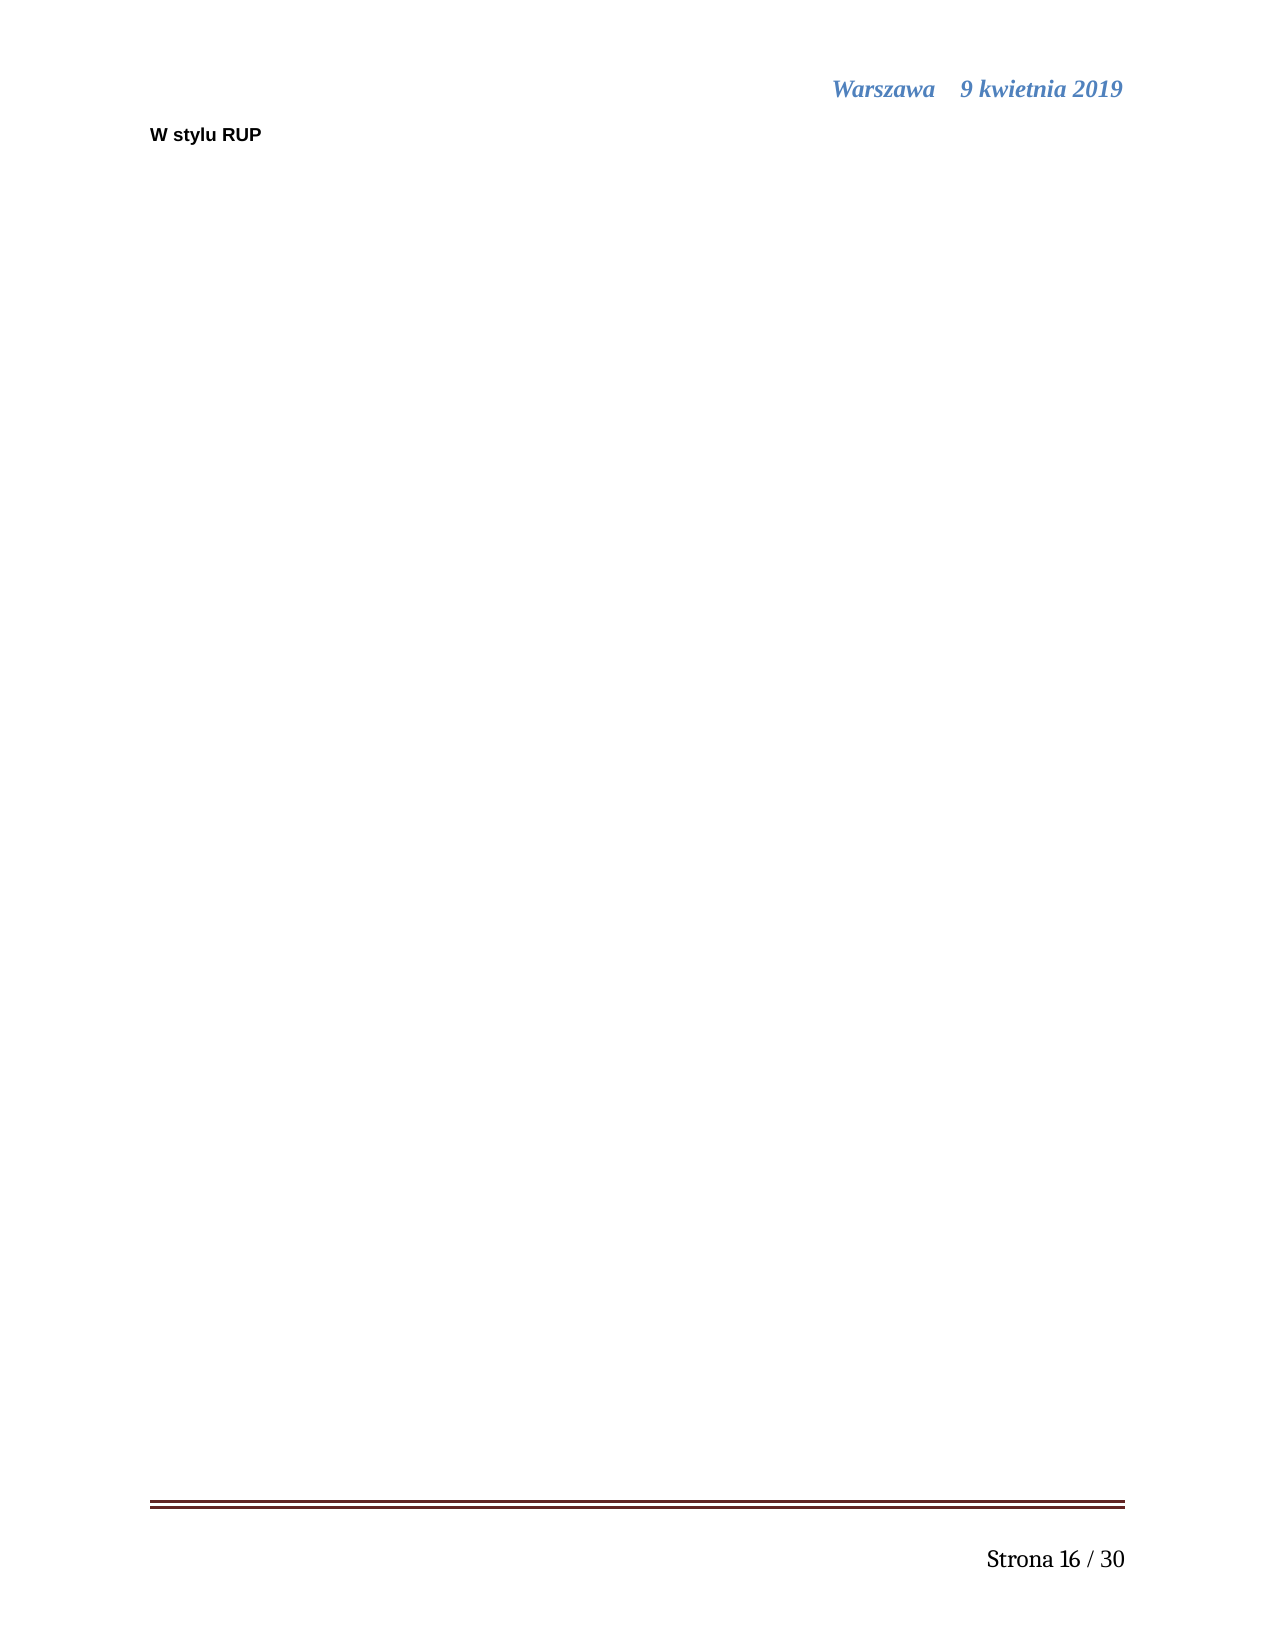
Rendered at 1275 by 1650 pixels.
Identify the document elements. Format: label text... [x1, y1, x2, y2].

subtitle W stylu RUP [150, 123, 1125, 145]
